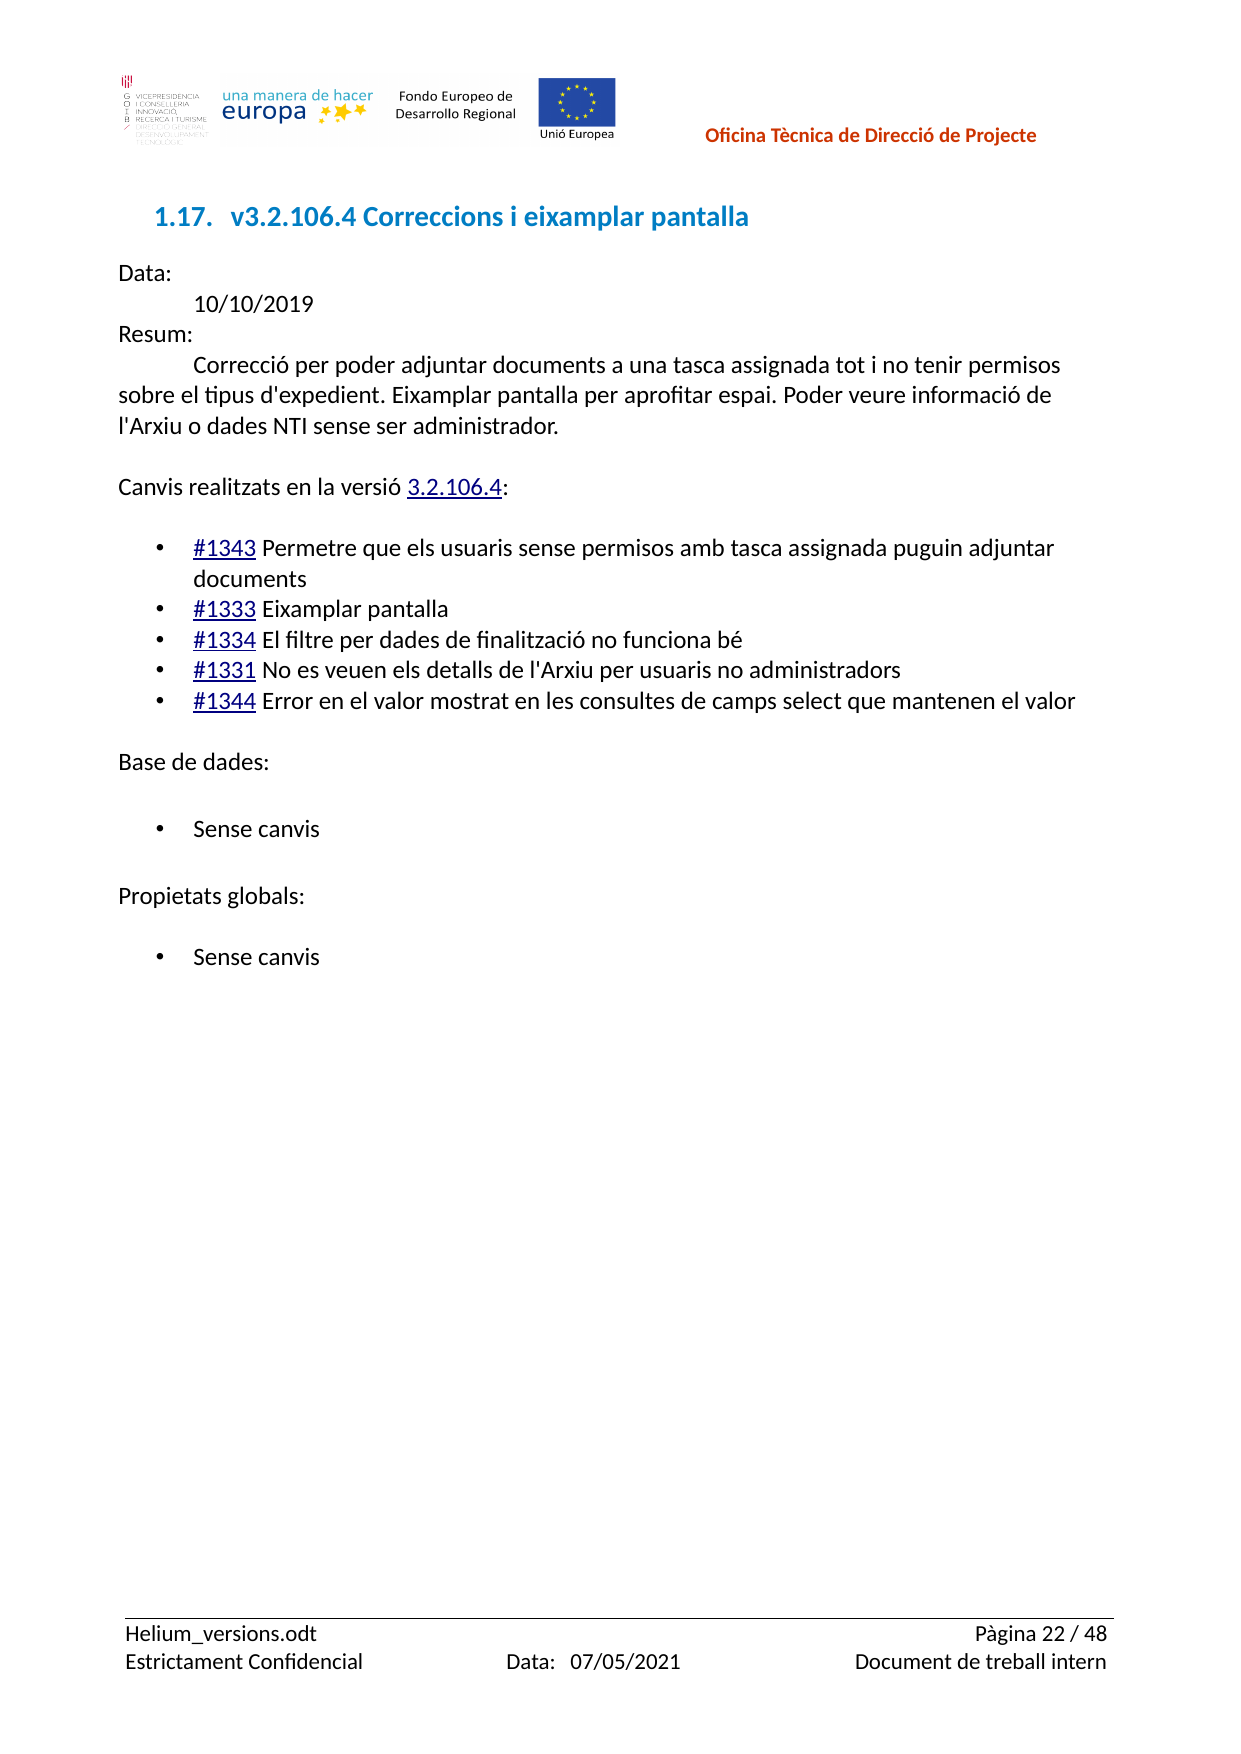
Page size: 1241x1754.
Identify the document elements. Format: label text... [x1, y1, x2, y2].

picture [219, 73, 621, 147]
text Base de dades: [118, 746, 1122, 776]
text Canvis realitzats en la versió 3.2.106.4: [118, 471, 1122, 502]
list #1333 Eixamplar pantalla [156, 593, 1122, 624]
text Propietats globals: [118, 880, 1122, 910]
subtitle v3.2.106.4 Correccions i eixamplar pantalla [153, 198, 1122, 234]
list #1331 No es veuen els detalls de l'Arxiu per usuaris no administradors [156, 654, 1122, 685]
list #1344 Error en el valor mostrat en les consultes de camps select que mantenen el valor [156, 685, 1122, 715]
text Data: [118, 258, 1122, 288]
list Sense canvis [156, 813, 1122, 843]
text 10/10/2019 [118, 288, 1122, 319]
list #1343 Permetre que els usuaris sense permisos amb tasca assignada puguin adjuntar documents [156, 532, 1122, 593]
list #1334 El filtre per dades de finalització no funciona bé [156, 624, 1122, 654]
list Sense canvis [156, 941, 1122, 971]
picture [118, 73, 213, 147]
text Resum: [118, 319, 1122, 349]
text Correcció per poder adjuntar documents a una tasca assignada tot i no tenir permisos sobre el tipus d'expedient. Eixamplar pantalla per aprofitar espai. Poder veure informació de l'Arxiu o dades NTI sense ser administrador. [118, 349, 1122, 441]
